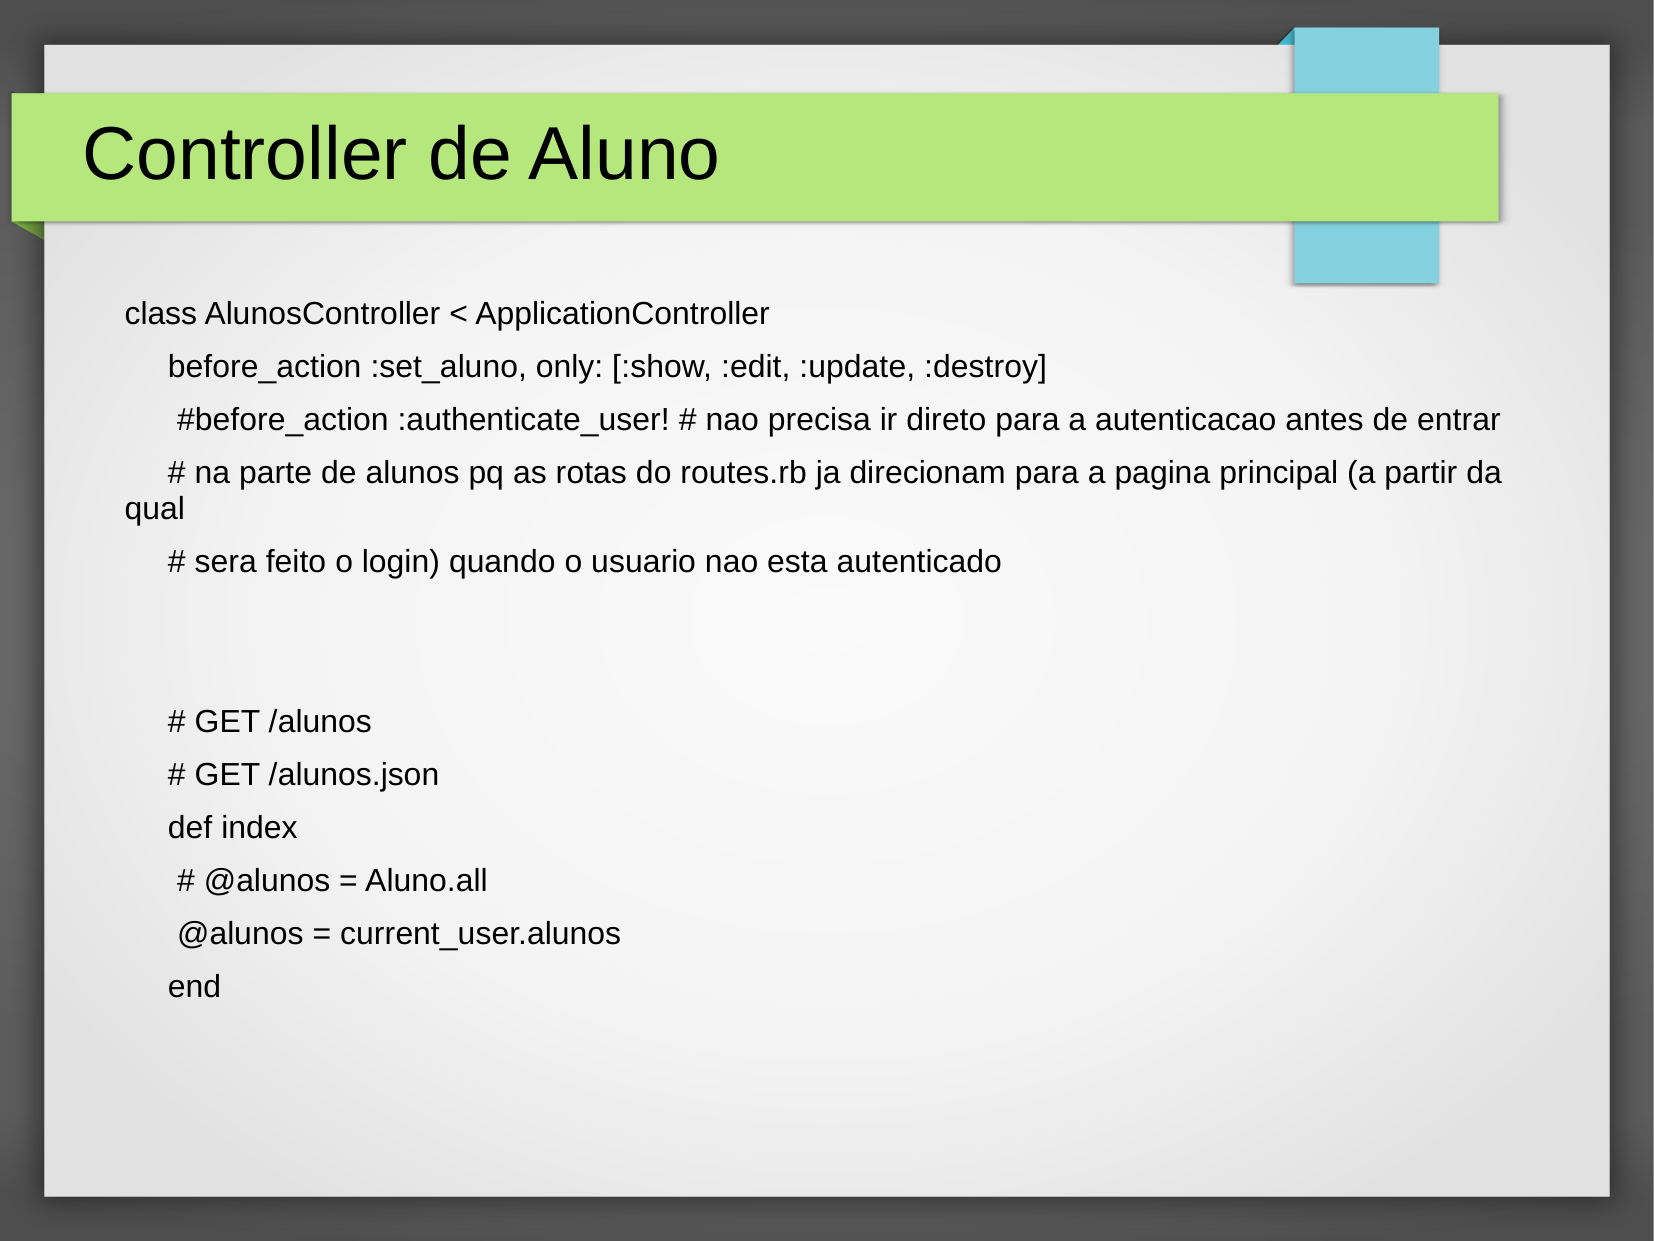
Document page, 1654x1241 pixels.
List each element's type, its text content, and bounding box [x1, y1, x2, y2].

title Controller de Aluno [82, 94, 1264, 213]
list class AlunosController < ApplicationController before_action :set_aluno, only: [:show, :edit, :update, :destroy] #before_action :authenticate_user! # nao precisa ir direto para a autenticacao antes de entrar # na parte de alunos pq as rotas do routes.rb ja direcionam para a pagina principal (a partir da qual # sera feito o login) quando o usuario nao esta autenticado # GET /alunos # GET /alunos.json def index # @alunos = Aluno.all @alunos = current_user.alunos end [82, 295, 1571, 1015]
picture [0, 0, 1654, 1241]
